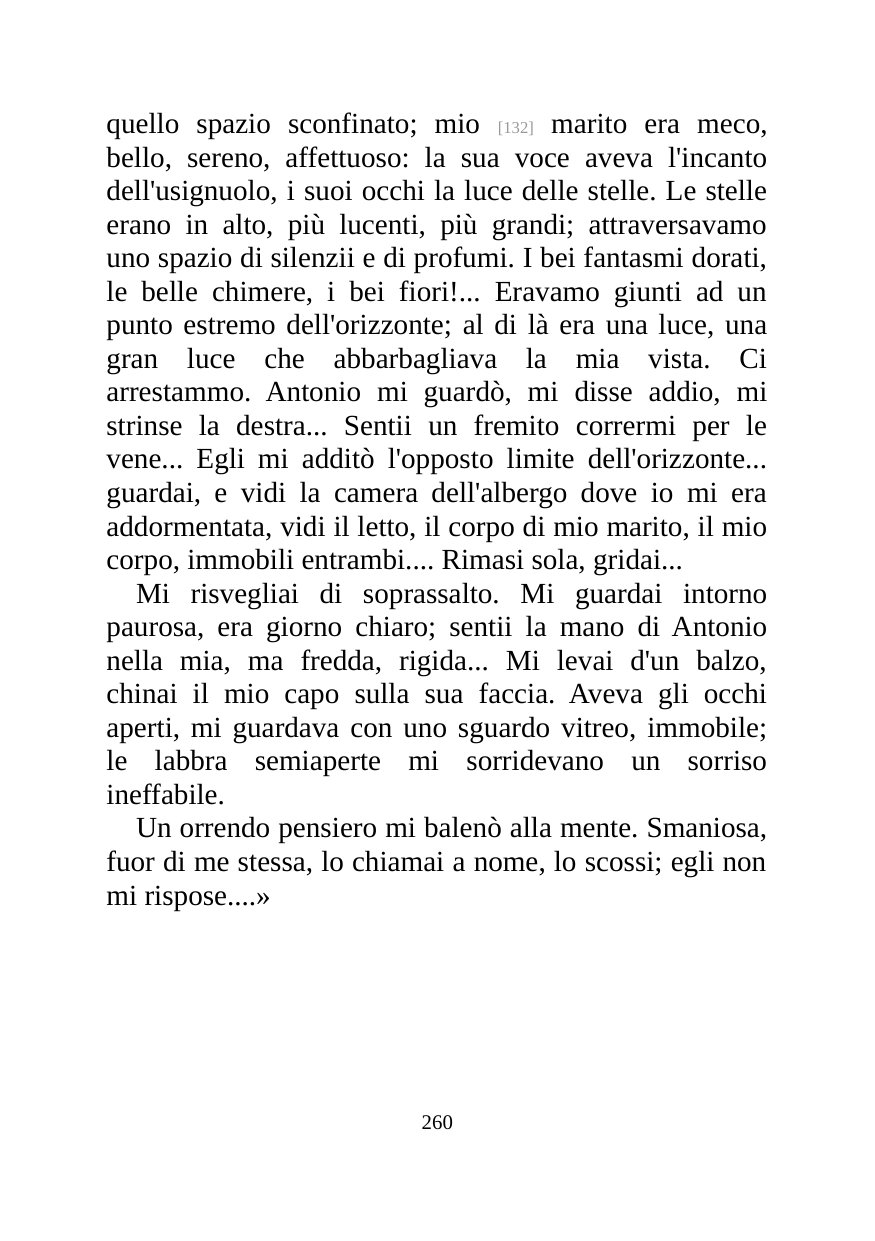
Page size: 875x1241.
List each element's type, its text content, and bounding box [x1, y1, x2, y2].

text Un orrendo pensiero mi balenò alla mente. Smaniosa, fuor di me stessa, lo chiamai a nome, lo scossi; egli non mi rispose....» [106, 811, 768, 911]
text Mi risvegliai di soprassalto. Mi guardai intorno paurosa, era giorno chiaro; sentii la mano di Antonio nella mia, ma fredda, rigida... Mi levai d'un balzo, chinai il mio capo sulla sua faccia. Aveva gli occhi aperti, mi guardava con uno sguardo vitreo, immobile; le labbra semiaperte mi sorridevano un sorriso ineffabile. [106, 576, 768, 811]
text quello spazio sconfinato; mio [132] marito era meco, bello, sereno, affettuoso: la sua voce aveva l'incanto dell'usignuolo, i suoi occhi la luce delle stelle. Le stelle erano in alto, più lucenti, più grandi; attraversavamo uno spazio di silenzii e di profumi. I bei fantasmi dorati, le belle chimere, i bei fiori!... Eravamo giunti ad un punto estremo dell'orizzonte; al di là era una luce, una gran luce che abbarbagliava la mia vista. Ci arrestammo. Antonio mi guardò, mi disse addio, mi strinse la destra... Sentii un fremito corrermi per le vene... Egli mi additò l'opposto limite dell'orizzonte... guardai, e vidi la camera dell'albergo dove io mi era addormentata, vidi il letto, il corpo di mio marito, il mio corpo, immobili entrambi.... Rimasi sola, gridai... [106, 106, 768, 576]
